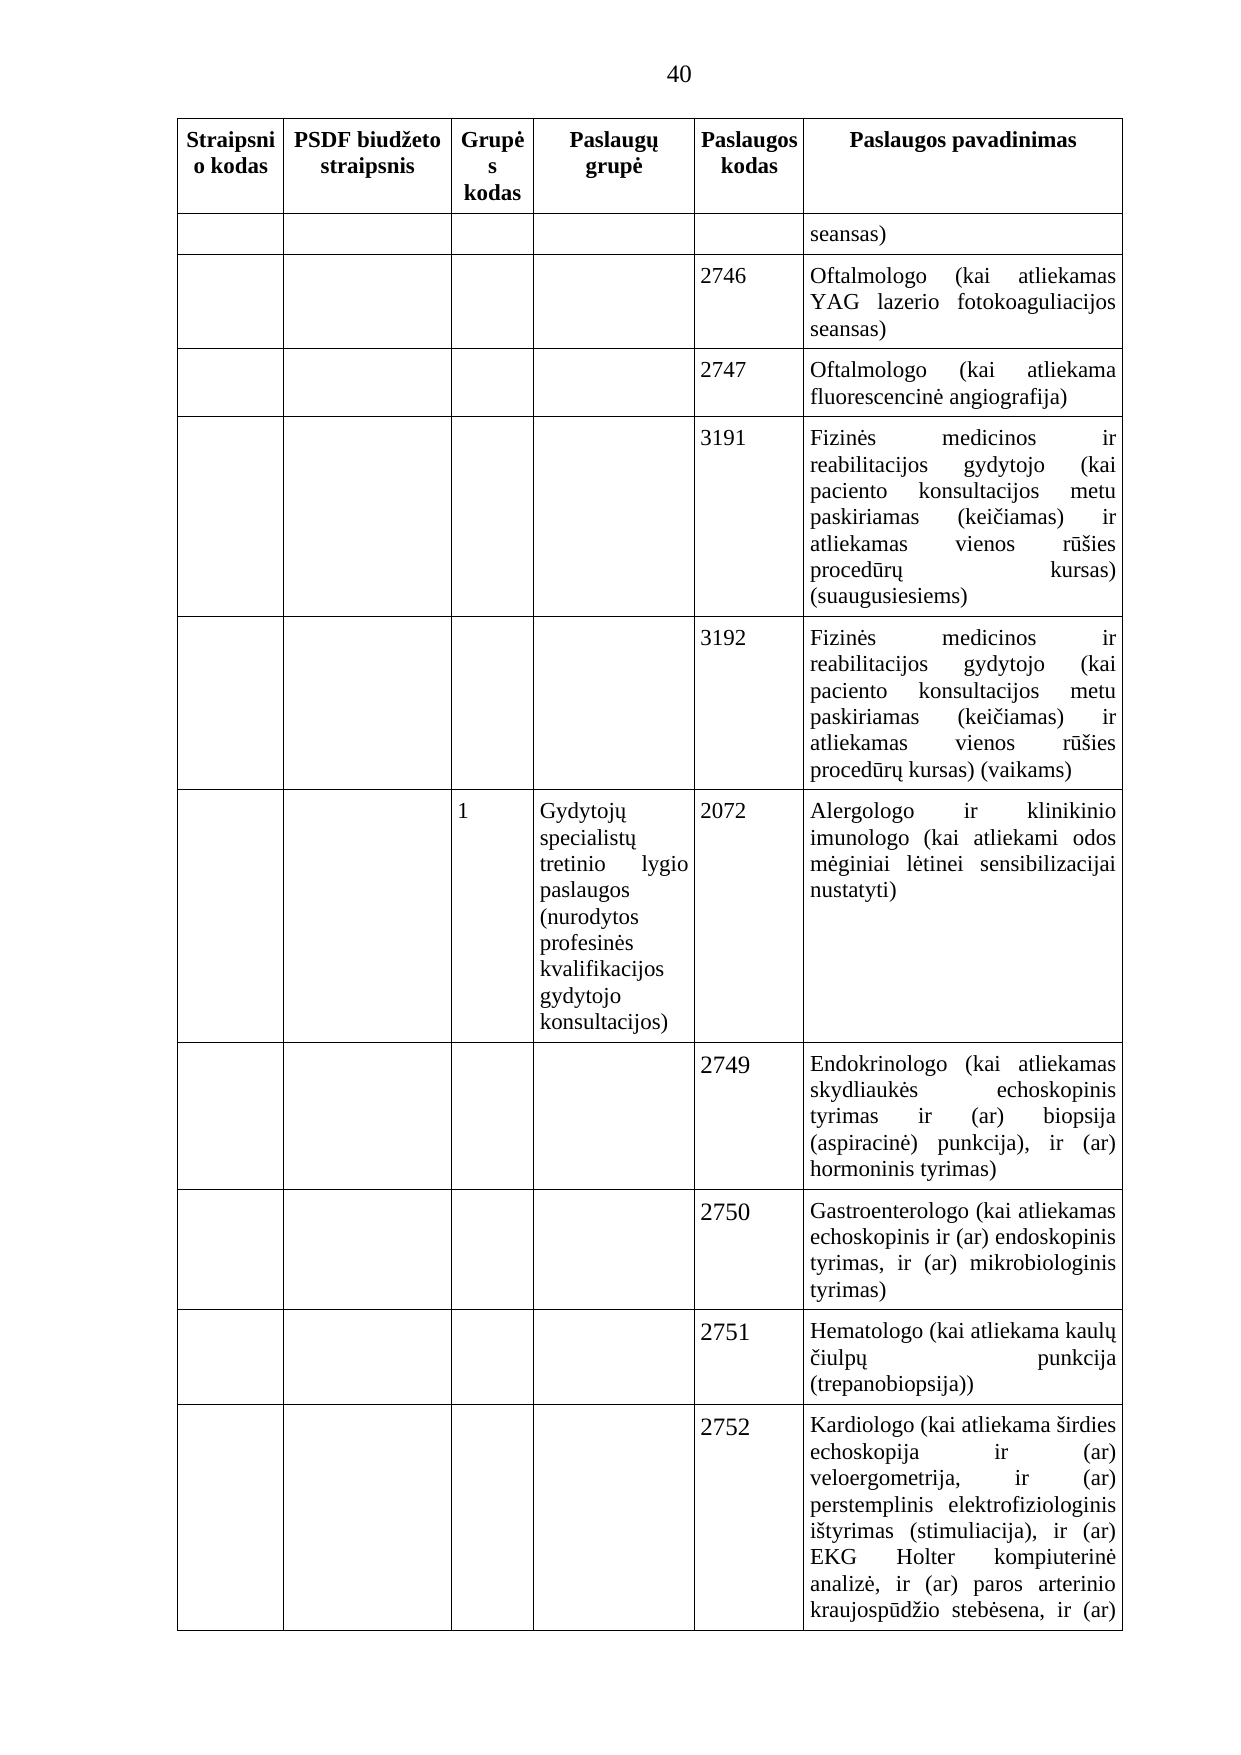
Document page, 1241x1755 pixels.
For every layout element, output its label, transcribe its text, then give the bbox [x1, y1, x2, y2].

table_cell [178, 1043, 283, 1188]
table_cell [178, 255, 283, 348]
table_cell [284, 1043, 451, 1188]
table_cell [534, 214, 694, 254]
table_cell [284, 790, 451, 1042]
table_header Paslaugos kodas [695, 119, 803, 212]
table_cell Fizinės medicinos ir reabilitacijos gydytojo (kai paciento konsultacijos metu paskiriamas (keičiamas) ir atliekamas vienos rūšies procedūrų kursas) (vaikams) [804, 617, 1122, 789]
table_cell [534, 255, 694, 348]
table_cell [284, 349, 451, 416]
table_cell 3191 [695, 417, 803, 616]
table_cell [452, 1405, 533, 1629]
table_cell [534, 1190, 694, 1309]
table_cell [452, 214, 533, 254]
table_cell 2751 [695, 1310, 803, 1403]
table_header Straipsnio kodas [178, 119, 283, 212]
table_cell 1 [452, 790, 533, 1042]
table_cell [534, 617, 694, 789]
table_cell Hematologo (kai atliekama kaulų čiulpų punkcija (trepanobiopsija)) [804, 1310, 1122, 1403]
table_cell Kardiologo (kai atliekama širdies echoskopija ir (ar) veloergometrija, ir (ar) perstemplinis elektrofiziologinis ištyrimas (stimuliacija), ir (ar) EKG Holter kompiuterinė analizė, ir (ar) paros arterinio kraujospūdžio stebėsena, ir (ar) [804, 1405, 1122, 1629]
table_cell 2749 [695, 1043, 803, 1188]
table_cell [178, 417, 283, 616]
table_cell [284, 1405, 451, 1629]
table_cell [178, 1405, 283, 1629]
table_cell [452, 1310, 533, 1403]
table_cell seansas) [804, 214, 1122, 254]
table_cell Fizinės medicinos ir reabilitacijos gydytojo (kai paciento konsultacijos metu paskiriamas (keičiamas) ir atliekamas vienos rūšies procedūrų kursas) (suaugusiesiems) [804, 417, 1122, 616]
table_header Paslaugos pavadinimas [804, 119, 1122, 212]
table_header Grupės kodas [452, 119, 533, 212]
table_cell [284, 1190, 451, 1309]
table_cell [452, 1043, 533, 1188]
table_cell [284, 255, 451, 348]
table_cell Alergologo ir klinikinio imunologo (kai atliekami odos mėginiai lėtinei sensibilizacijai nustatyti) [804, 790, 1122, 1042]
table_cell [452, 1190, 533, 1309]
table_cell Oftalmologo (kai atliekamas YAG lazerio fotokoaguliacijos seansas) [804, 255, 1122, 348]
table_cell [452, 617, 533, 789]
table_cell [534, 417, 694, 616]
table_cell [534, 1405, 694, 1629]
table_cell Gastroenterologo (kai atliekamas echoskopinis ir (ar) endoskopinis tyrimas, ir (ar) mikrobiologinis tyrimas) [804, 1190, 1122, 1309]
table_cell 2750 [695, 1190, 803, 1309]
table_cell 2746 [695, 255, 803, 348]
table_cell 2747 [695, 349, 803, 416]
table_cell 2752 [695, 1405, 803, 1629]
table_cell [284, 417, 451, 616]
table_cell [695, 214, 803, 254]
table_cell [178, 1310, 283, 1403]
table_cell [178, 617, 283, 789]
table_cell [534, 349, 694, 416]
table_cell [452, 417, 533, 616]
table_header Paslaugų grupė [534, 119, 694, 212]
table_cell [284, 617, 451, 789]
table_cell [534, 1310, 694, 1403]
table_cell 3192 [695, 617, 803, 789]
table_cell Oftalmologo (kai atliekama fluorescencinė angiografija) [804, 349, 1122, 416]
table_cell [178, 349, 283, 416]
table_cell [178, 1190, 283, 1309]
table_cell Gydytojų specialistų tretinio lygio paslaugos (nurodytos profesinės kvalifikacijos gydytojo konsultacijos) [534, 790, 694, 1042]
table_cell [284, 214, 451, 254]
table_cell [178, 790, 283, 1042]
table_cell [178, 214, 283, 254]
table_cell [452, 349, 533, 416]
table_header PSDF biudžeto straipsnis [284, 119, 451, 212]
table_cell 2072 [695, 790, 803, 1042]
table_cell [284, 1310, 451, 1403]
table_cell [534, 1043, 694, 1188]
table_cell Endokrinologo (kai atliekamas skydliaukės echoskopinis tyrimas ir (ar) biopsija (aspiracinė) punkcija), ir (ar) hormoninis tyrimas) [804, 1043, 1122, 1188]
table_cell [452, 255, 533, 348]
